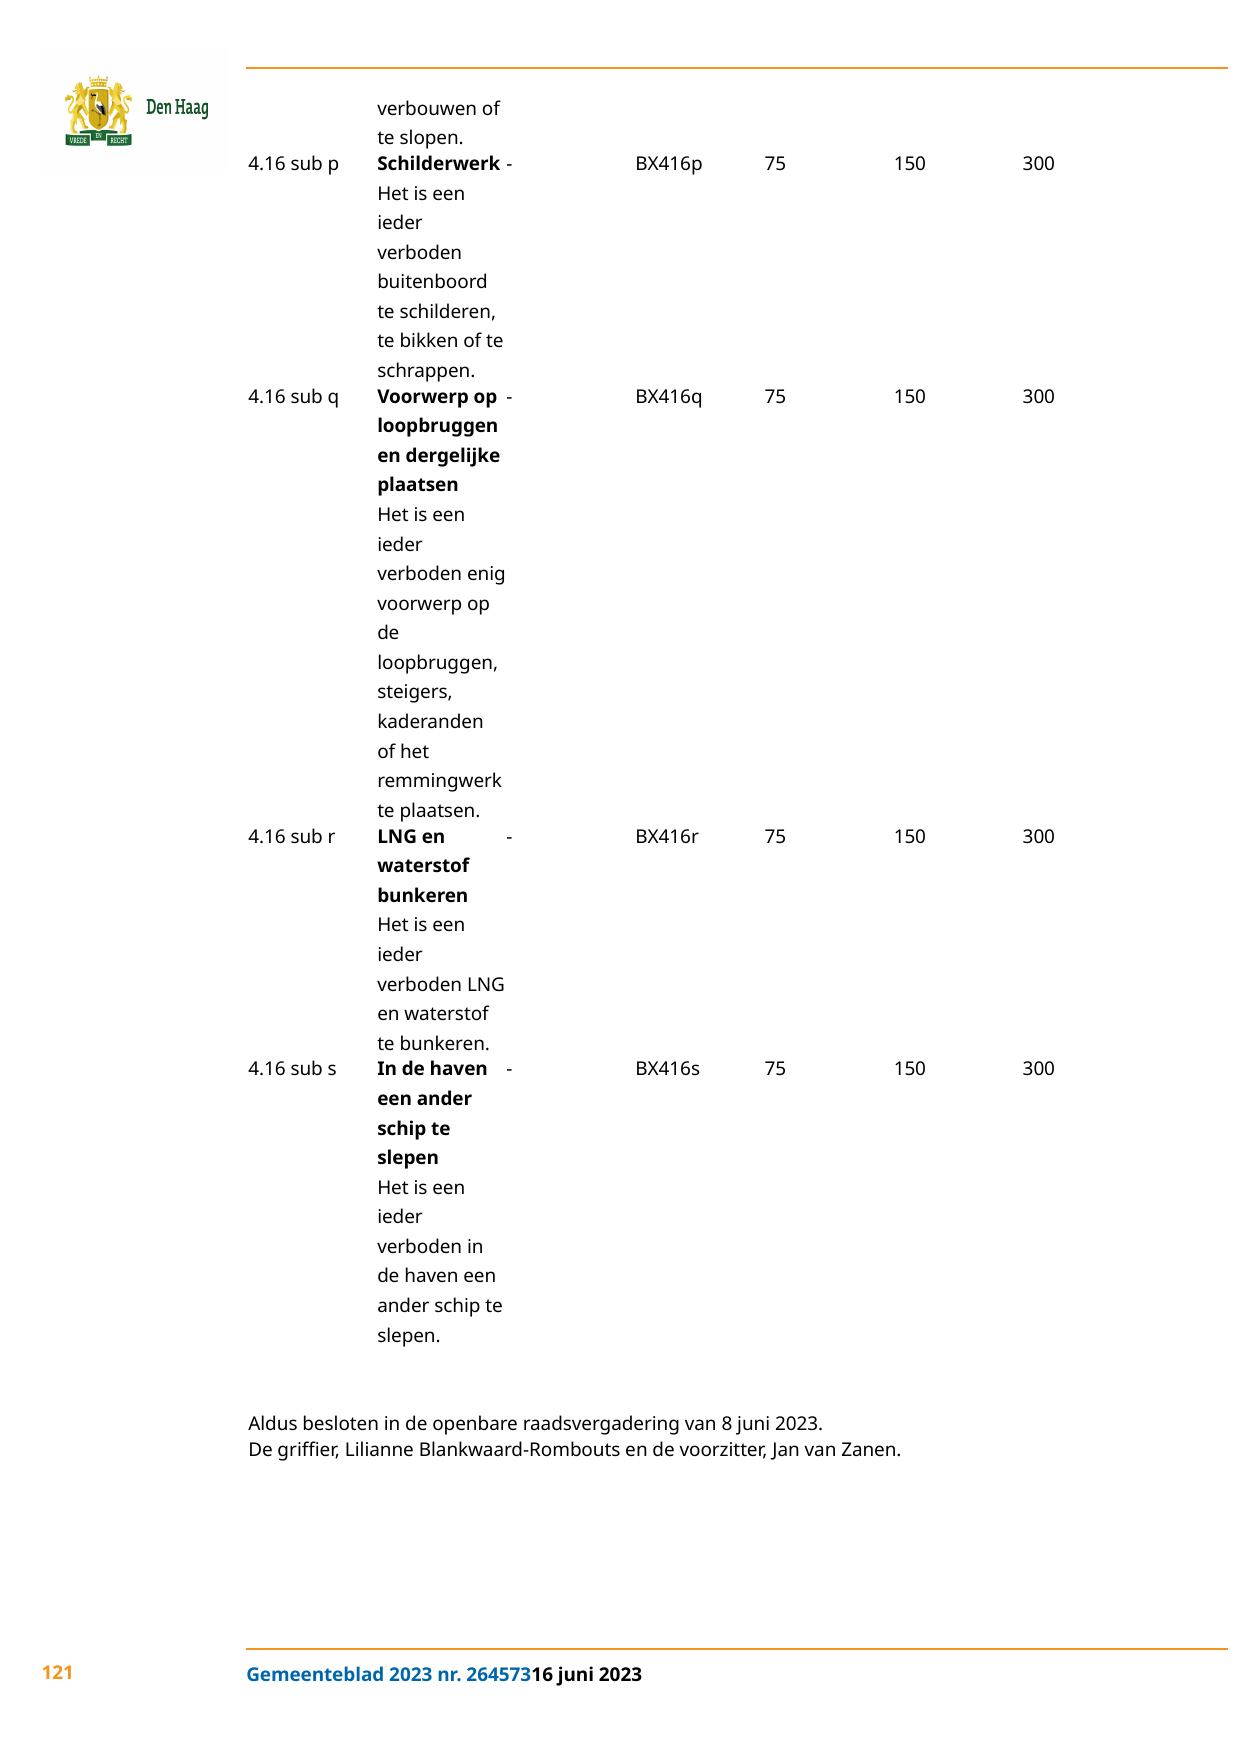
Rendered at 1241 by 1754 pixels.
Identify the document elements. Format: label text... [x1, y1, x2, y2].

table_cell BX416r [635, 823, 764, 1056]
text Aldus besloten in de openbare raadsvergadering van 8 juni 2023. [248, 1410, 1152, 1436]
table_cell Schilderwerk Het is een ieder verboden buitenboord te schilderen, te bikken of te schrappen. [377, 150, 506, 383]
table_cell [635, 95, 764, 150]
table_cell 4.16 sub r [248, 823, 377, 1056]
table_cell 75 [764, 1056, 893, 1348]
table_cell 75 [764, 150, 893, 383]
table_cell - [506, 95, 635, 150]
table_cell 150 [894, 150, 1022, 383]
table_cell [248, 95, 377, 150]
table_cell BX416p [635, 150, 764, 383]
table_cell 4.16 sub q [248, 383, 377, 823]
table_cell In de haven een ander schip te slepen Het is een ieder verboden in de haven een ander schip te slepen. [377, 1056, 506, 1348]
table_cell 4.16 sub p [248, 150, 377, 383]
table_cell [764, 95, 893, 150]
table_cell 300 [1023, 383, 1152, 823]
table_cell - [506, 150, 635, 383]
table_cell - [506, 823, 635, 1056]
table_cell 150 [894, 1056, 1022, 1348]
table_cell 300 [1023, 1056, 1152, 1348]
picture [41, 47, 231, 172]
table_cell 150 [894, 823, 1022, 1056]
table_cell - [506, 383, 635, 823]
table_cell [1023, 95, 1152, 150]
table_cell - [506, 1056, 635, 1348]
table_cell Voorwerp op loopbruggen en dergelijke plaatsen Het is een ieder verboden enig voorwerp op de loopbruggen, steigers, kaderanden of het remmingwerk te plaatsen. [377, 383, 506, 823]
table_cell 300 [1023, 823, 1152, 1056]
text De griffier, Lilianne Blankwaard-Rombouts en de voorzitter, Jan van Zanen. [248, 1436, 1152, 1461]
table_cell 300 [1023, 150, 1152, 383]
table_cell 75 [764, 823, 893, 1056]
table_cell verbouwen of te slopen. [377, 95, 506, 150]
table_cell [894, 95, 1022, 150]
table_cell 75 [764, 383, 893, 823]
table_cell LNG en waterstof bunkeren Het is een ieder verboden LNG en waterstof te bunkeren. [377, 823, 506, 1056]
table_cell BX416s [635, 1056, 764, 1348]
table_cell 4.16 sub s [248, 1056, 377, 1348]
table_cell 150 [894, 383, 1022, 823]
table_cell BX416q [635, 383, 764, 823]
